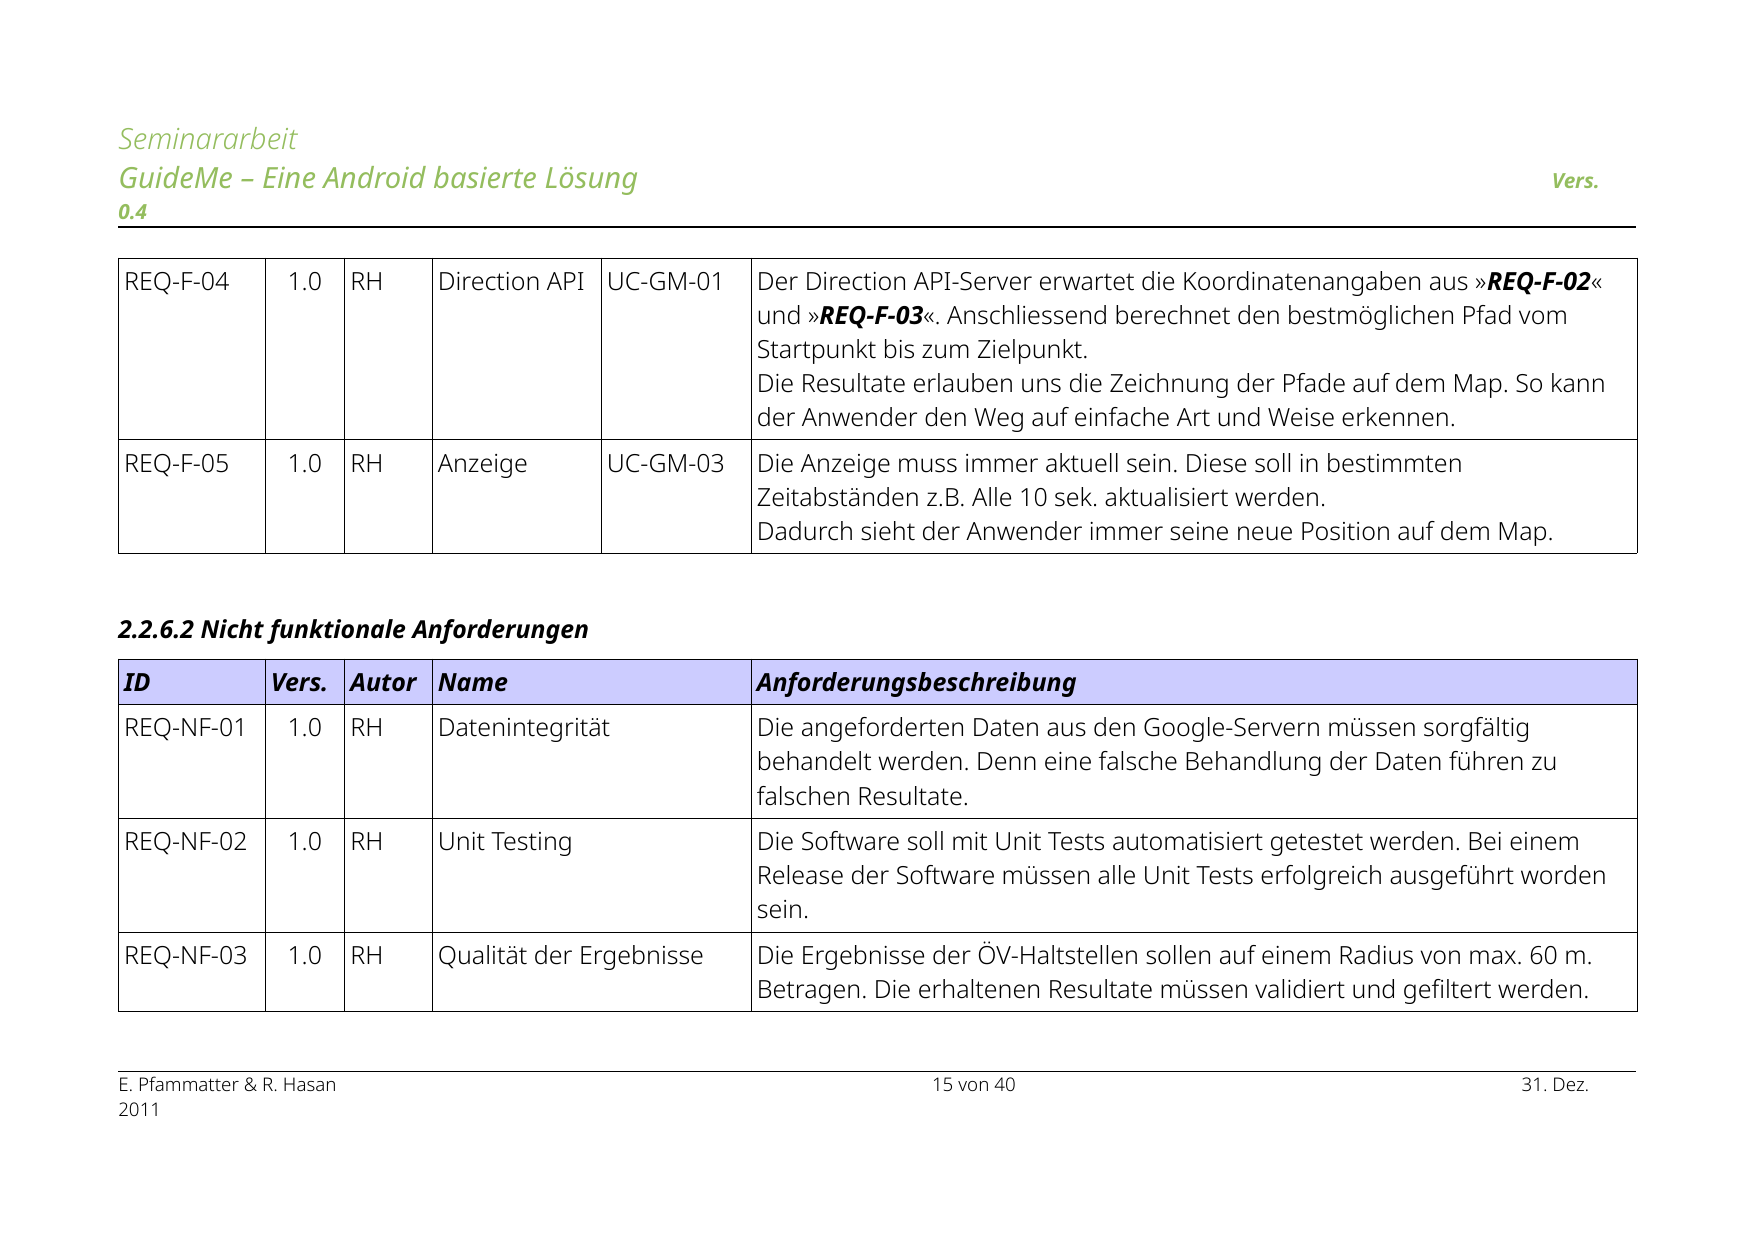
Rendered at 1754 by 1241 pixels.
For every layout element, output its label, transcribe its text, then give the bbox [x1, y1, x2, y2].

table_cell Qualität der Ergebnisse [433, 933, 751, 1011]
table_cell 1.0 [266, 259, 344, 439]
table_cell Direction API [433, 259, 601, 439]
table_cell UC-GM-01 [602, 259, 751, 439]
table_cell Anzeige [433, 440, 601, 553]
table_cell REQ-F-05 [119, 440, 265, 553]
table_cell 1.0 [266, 819, 344, 932]
table_cell RH [345, 705, 432, 818]
table_header Vers. [266, 660, 344, 704]
table_header Anforderungsbeschreibung [752, 660, 1637, 704]
table_cell REQ-F-04 [119, 259, 265, 439]
table_cell Die Ergebnisse der ÖV-Haltstellen sollen auf einem Radius von max. 60 m. Betragen. Die erhaltenen Resultate müssen validiert und gefiltert werden. [752, 933, 1637, 1011]
table_cell Datenintegrität [433, 705, 751, 818]
table_cell Der Direction API-Server erwartet die Koordinatenangaben aus »REQ-F-02« und »REQ-F-03«. Anschliessend berechnet den bestmöglichen Pfad vom Startpunkt bis zum Zielpunkt. Die Resultate erlauben uns die Zeichnung der Pfade auf dem Map. So kann der Anwender den Weg auf einfache Art und Weise erkennen. [752, 259, 1637, 439]
table_cell UC-GM-03 [602, 440, 751, 553]
table_cell 1.0 [266, 705, 344, 818]
table_cell RH [345, 440, 432, 553]
table_cell REQ-NF-02 [119, 819, 265, 932]
table_header Name [433, 660, 751, 704]
table_cell REQ-NF-03 [119, 933, 265, 1011]
table_cell 1.0 [266, 440, 344, 553]
table_cell Die angeforderten Daten aus den Google-Servern müssen sorgfältig behandelt werden. Denn eine falsche Behandlung der Daten führen zu falschen Resultate. [752, 705, 1637, 818]
table_cell REQ-NF-01 [119, 705, 265, 818]
table_cell RH [345, 933, 432, 1011]
table_cell Die Software soll mit Unit Tests automatisiert getestet werden. Bei einem Release der Software müssen alle Unit Tests erfolgreich ausgeführt worden sein. [752, 819, 1637, 932]
table_cell RH [345, 259, 432, 439]
table_cell 1.0 [266, 933, 344, 1011]
subtitle 2.2.6.2 Nicht funktionale Anforderungen [118, 612, 1636, 646]
table_cell Die Anzeige muss immer aktuell sein. Diese soll in bestimmten Zeitabständen z.B. Alle 10 sek. aktualisiert werden. Dadurch sieht der Anwender immer seine neue Position auf dem Map. [752, 440, 1637, 553]
table_cell RH [345, 819, 432, 932]
table_header ID [119, 660, 265, 704]
table_cell Unit Testing [433, 819, 751, 932]
table_header Autor [345, 660, 432, 704]
